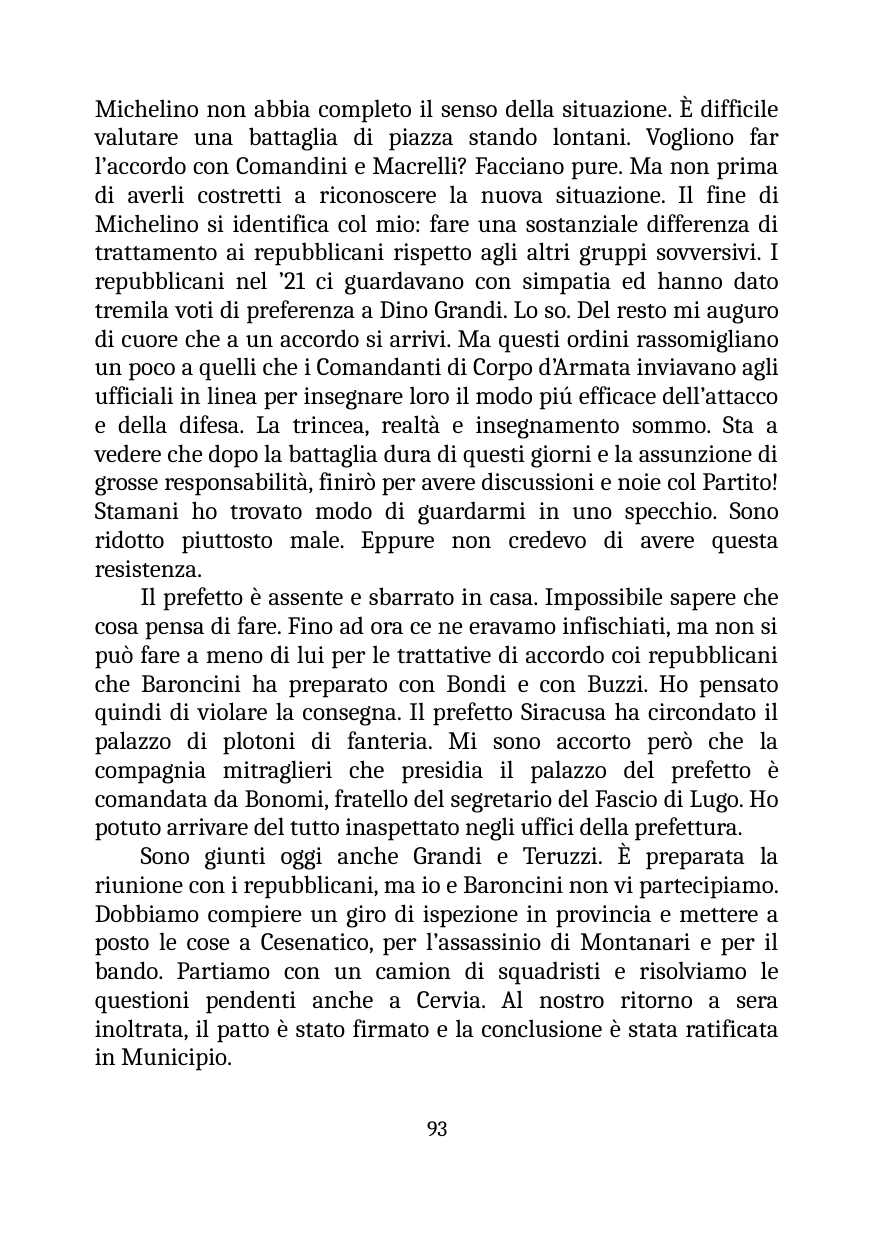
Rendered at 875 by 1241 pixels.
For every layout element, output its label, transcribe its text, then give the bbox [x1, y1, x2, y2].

text Il prefetto è assente e sbarrato in casa. Impossibile sapere che cosa pensa di fare. Fino ad ora ce ne eravamo infischiati, ma non si può fare a meno di lui per le trattative di accordo coi repubblicani che Baroncini ha preparato con Bondi e con Buzzi. Ho pensato quindi di violare la consegna. Il prefetto Siracusa ha circondato il palazzo di plotoni di fanteria. Mi sono accorto però che la compagnia mitraglieri che presidia il palazzo del prefetto è comandata da Bonomi, fratello del segretario del Fascio di Lugo. Ho potuto arrivare del tutto inaspettato negli uffici della prefettura. [94, 583, 779, 842]
text Sono giunti oggi anche Grandi e Teruzzi. È preparata la riunione con i repubblicani, ma io e Baroncini non vi partecipiamo. Dobbiamo compiere un giro di ispezione in provincia e mettere a posto le cose a Cesenatico, per l’assassinio di Montanari e per il bando. Partiamo con un camion di squadristi e risolviamo le questioni pendenti anche a Cervia. Al nostro ritorno a sera inoltrata, il patto è stato firmato e la conclusione è stata ratificata in Municipio. [94, 842, 779, 1072]
text Michelino non abbia completo il senso della situazione. È difficile valutare una battaglia di piazza stando lontani. Vogliono far l’accordo con Comandini e Macrelli? Facciano pure. Ma non prima di averli costretti a riconoscere la nuova situazione. Il fine di Michelino si identifica col mio: fare una sostanziale differenza di trattamento ai repubblicani rispetto agli altri gruppi sovversivi. I repubblicani nel ’21 ci guardavano con simpatia ed hanno dato tremila voti di preferenza a Dino Grandi. Lo so. Del resto mi auguro di cuore che a un accordo si arrivi. Ma questi ordini rassomigliano un poco a quelli che i Comandanti di Corpo d’Armata inviavano agli ufficiali in linea per insegnare loro il modo piú efficace dell’attacco e della difesa. La trincea, realtà e insegnamento sommo. Sta a vedere che dopo la battaglia dura di questi giorni e la assunzione di grosse responsabilità, finirò per avere discussioni e noie col Partito! Stamani ho trovato modo di guardarmi in uno specchio. Sono ridotto piuttosto male. Eppure non credevo di avere questa resistenza. [94, 94, 779, 583]
